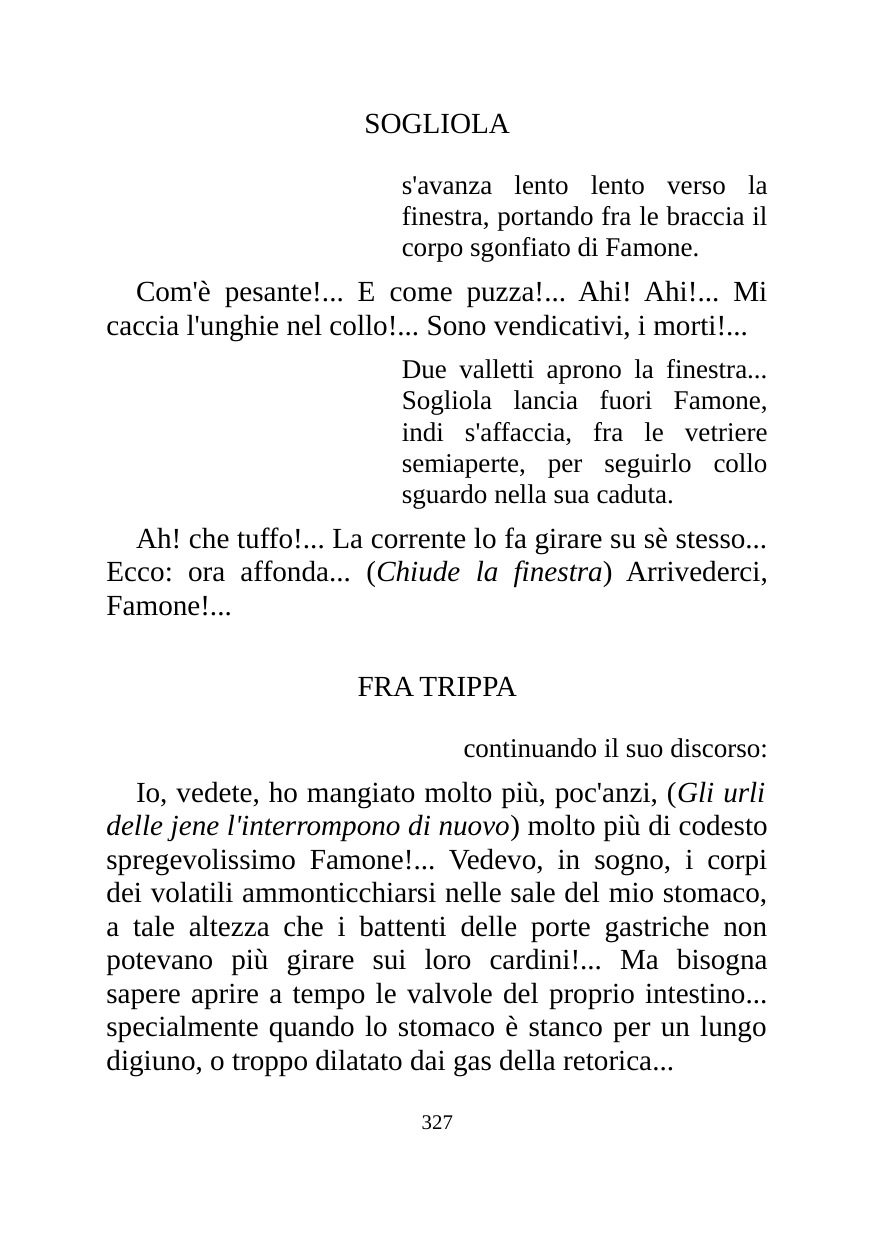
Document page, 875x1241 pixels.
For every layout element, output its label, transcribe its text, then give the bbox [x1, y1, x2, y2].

text continuando il suo discorso: [402, 732, 768, 763]
text Due valletti aprono la finestra... Sogliola lancia fuori Famone, indi s'affaccia, fra le vetriere semiaperte, per seguirlo collo sguardo nella sua caduta. [402, 353, 768, 509]
text Com'è pesante!... E come puzza!... Ahi! Ahi!... Mi caccia l'unghie nel collo!... Sono vendicativi, i morti!... [106, 274, 768, 342]
text FRA TRIPPA [106, 669, 768, 702]
text Io, vedete, ho mangiato molto più, poc'anzi, (Gli urli delle jene l'interrompono di nuovo) molto più di codesto spregevolissimo Famone!... Vedevo, in sogno, i corpi dei volatili ammonticchiarsi nelle sale del mio stomaco, a tale altezza che i battenti delle porte gastriche non potevano più girare sui loro cardini!... Ma bisogna sapere aprire a tempo le valvole del proprio intestino... specialmente quando lo stomaco è stanco per un lungo digiuno, o troppo dilatato dai gas della retorica... [106, 775, 768, 1077]
text Ah! che tuffo!... La corrente lo fa girare su sè stesso... Ecco: ora affonda... (Chiude la finestra) Arrivederci, Famone!... [106, 521, 768, 621]
text s'avanza lento lento verso la finestra, portando fra le braccia il corpo sgonfiato di Famone. [402, 169, 768, 263]
text SOGLIOLA [106, 106, 768, 140]
